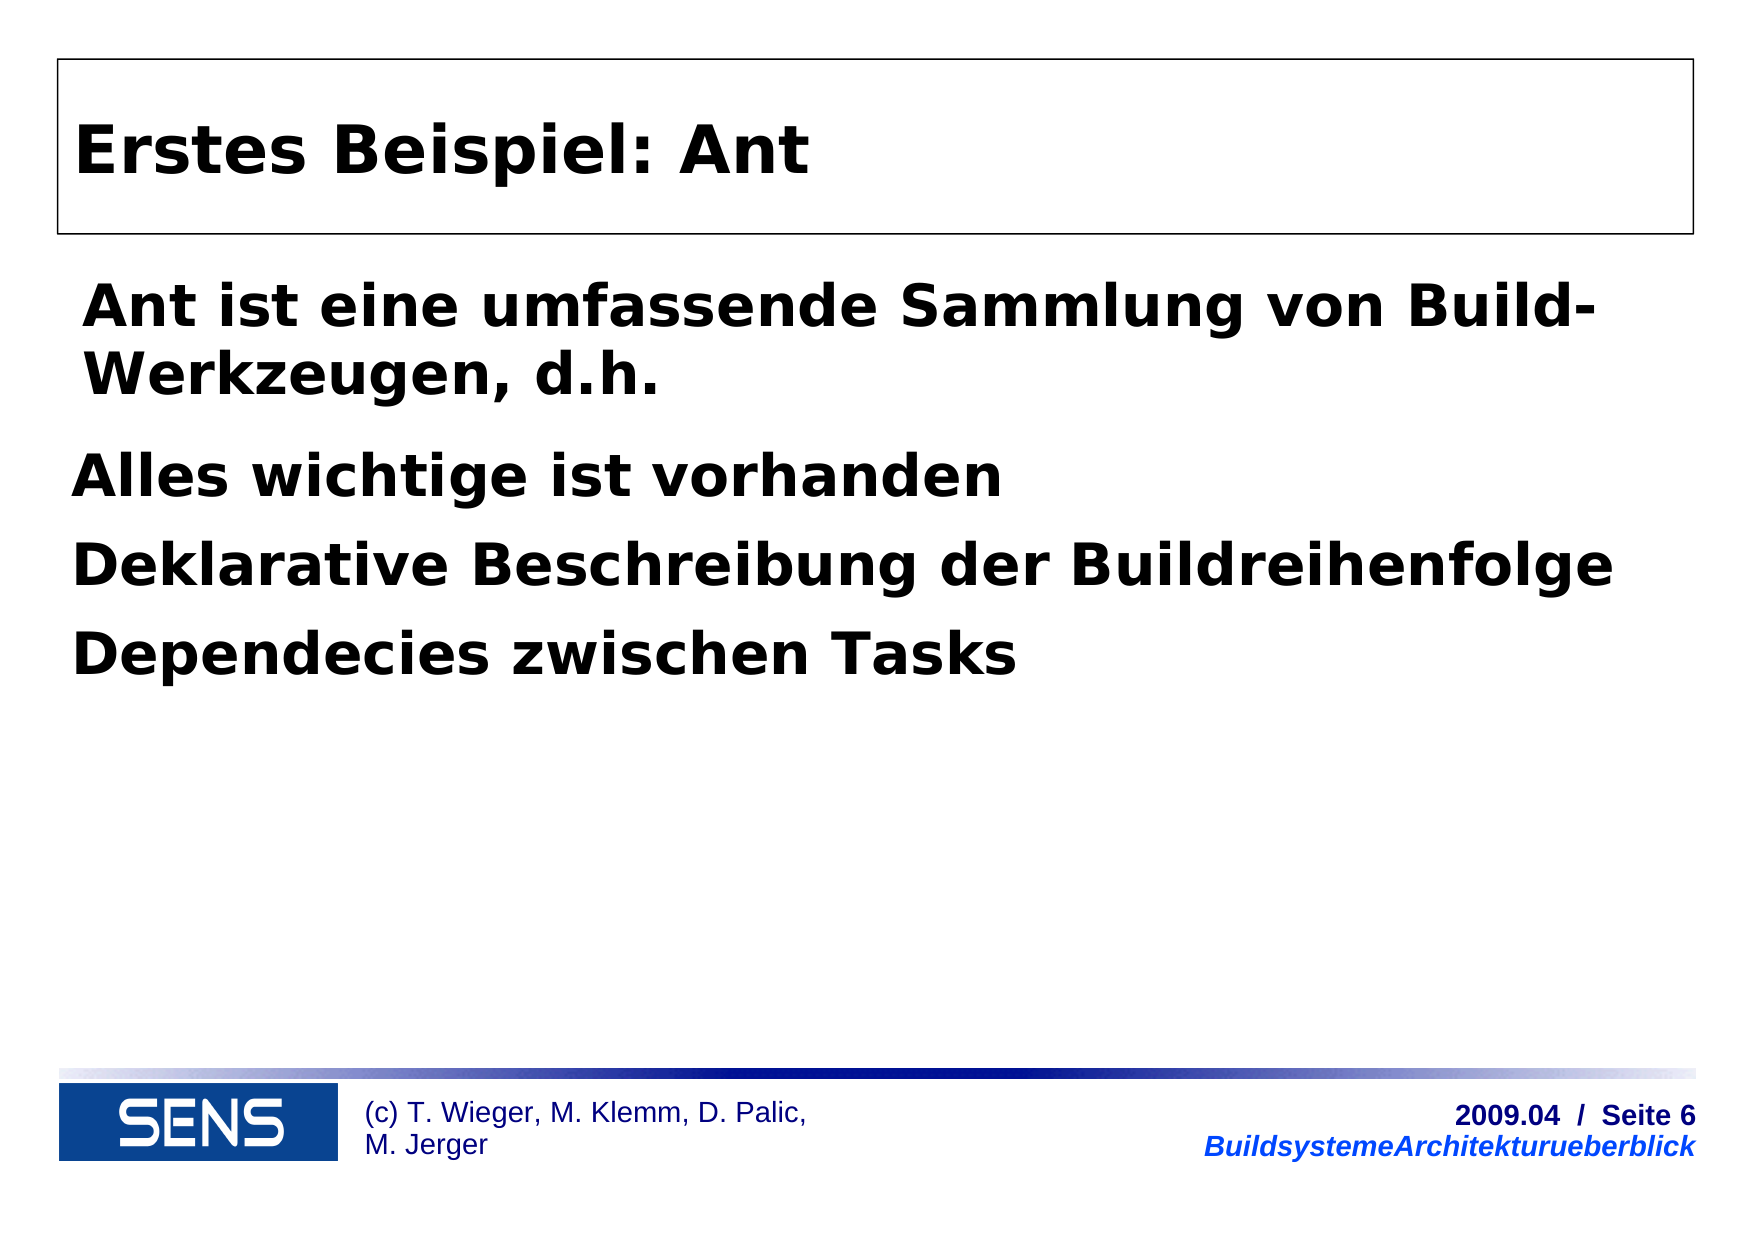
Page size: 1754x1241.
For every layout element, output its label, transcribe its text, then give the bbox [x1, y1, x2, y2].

title Erstes Beispiel: Ant [73, 61, 1693, 241]
list Ant ist eine umfassende Sammlung von Build-Werkzeugen, d.h. Alles wichtige ist vorhanden Deklarative Beschreibung der Buildreihenfolge Dependecies zwischen Tasks [71, 272, 1693, 1038]
picture [59, 1068, 1696, 1079]
picture [59, 1083, 338, 1161]
